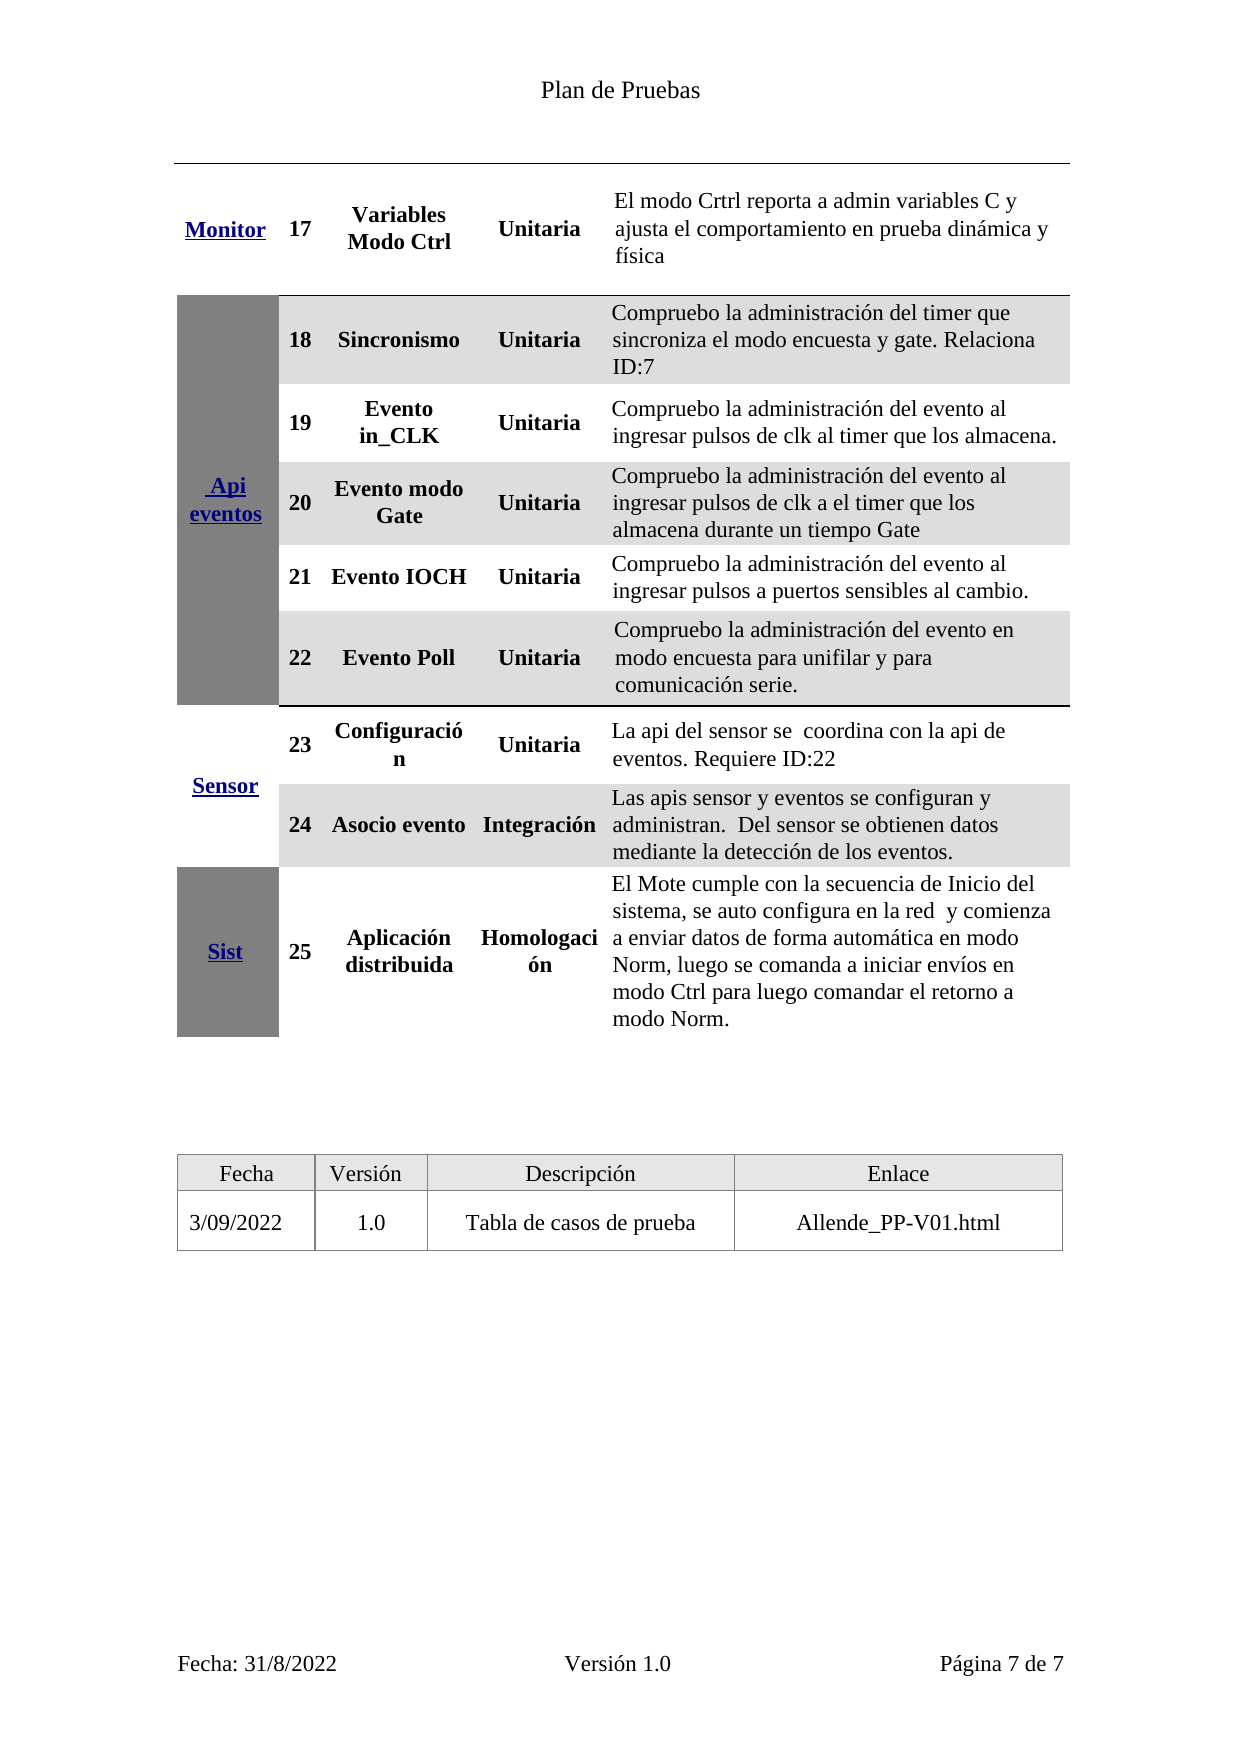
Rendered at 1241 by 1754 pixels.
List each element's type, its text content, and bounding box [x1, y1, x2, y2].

table_cell El modo Crtrl reporta a admin variables C y ajusta el comportamiento en prueba dinámica y física [608, 164, 1070, 295]
table_cell Unitaria [477, 462, 608, 545]
table_cell Homologación [477, 867, 608, 1037]
table_cell Configuración [327, 707, 477, 784]
table_cell Allende_PP-V01.html [735, 1191, 1062, 1250]
table_cell 17 [279, 164, 327, 295]
table_cell Las apis sensor y eventos se configuran y administran. Del sensor se obtienen datos mediante la detección de los eventos. [608, 784, 1070, 867]
table_cell 20 [279, 462, 327, 545]
table_cell 3/09/2022 [178, 1191, 314, 1250]
table_cell Integración [477, 784, 608, 867]
table_cell Aplicación distribuida [327, 867, 477, 1037]
table_cell Unitaria [477, 707, 608, 784]
table_cell Compruebo la administración del evento al ingresar pulsos de clk a el timer que los almacena durante un tiempo Gate [608, 462, 1070, 545]
table_cell Evento Poll [327, 611, 477, 705]
table_cell Unitaria [477, 611, 608, 705]
table_cell Compruebo la administración del evento al ingresar pulsos de clk al timer que los almacena. [608, 384, 1070, 462]
table_cell El Mote cumple con la secuencia de Inicio del sistema, se auto configura en la red y comienza a enviar datos de forma automática en modo Norm, luego se comanda a iniciar envíos en modo Ctrl para luego comandar el retorno a modo Norm. [608, 867, 1070, 1037]
table_cell Sist [177, 867, 279, 1037]
table_cell Variables Modo Ctrl [327, 164, 477, 295]
table_cell 22 [279, 611, 327, 705]
table_cell Evento modo Gate [327, 462, 477, 545]
table_cell 21 [279, 545, 327, 611]
table_cell Asocio evento [327, 784, 477, 867]
table_cell Monitor [177, 163, 279, 295]
table_cell 23 [279, 707, 327, 784]
table_header Enlace [735, 1155, 1062, 1190]
table_cell Evento IOCH [327, 545, 477, 611]
table_cell Unitaria [477, 164, 608, 295]
table_cell Compruebo la administración del evento en modo encuesta para unifilar y para comunicación serie. [608, 611, 1070, 705]
table_cell Sensor [177, 705, 279, 867]
table_cell Tabla de casos de prueba [428, 1191, 734, 1250]
table_cell 24 [279, 784, 327, 867]
table_cell Evento in_CLK [327, 384, 477, 462]
table_cell 18 [279, 296, 327, 384]
table_cell 25 [279, 867, 327, 1037]
table_cell Unitaria [477, 296, 608, 384]
table_cell Unitaria [477, 384, 608, 462]
table_cell Api eventos [177, 295, 279, 705]
table_header Descripción [428, 1155, 734, 1190]
table_cell Compruebo la administración del evento al ingresar pulsos a puertos sensibles al cambio. [608, 545, 1070, 611]
table_cell Unitaria [477, 545, 608, 611]
table_header Fecha [178, 1155, 314, 1190]
table_cell 1.0 [316, 1191, 427, 1250]
table_header Versión [316, 1155, 427, 1190]
table_cell 19 [279, 384, 327, 462]
table_cell La api del sensor se coordina con la api de eventos. Requiere ID:22 [608, 707, 1070, 784]
table_cell Compruebo la administración del timer que sincroniza el modo encuesta y gate. Relaciona ID:7 [608, 296, 1070, 384]
table_cell Sincronismo [327, 296, 477, 384]
